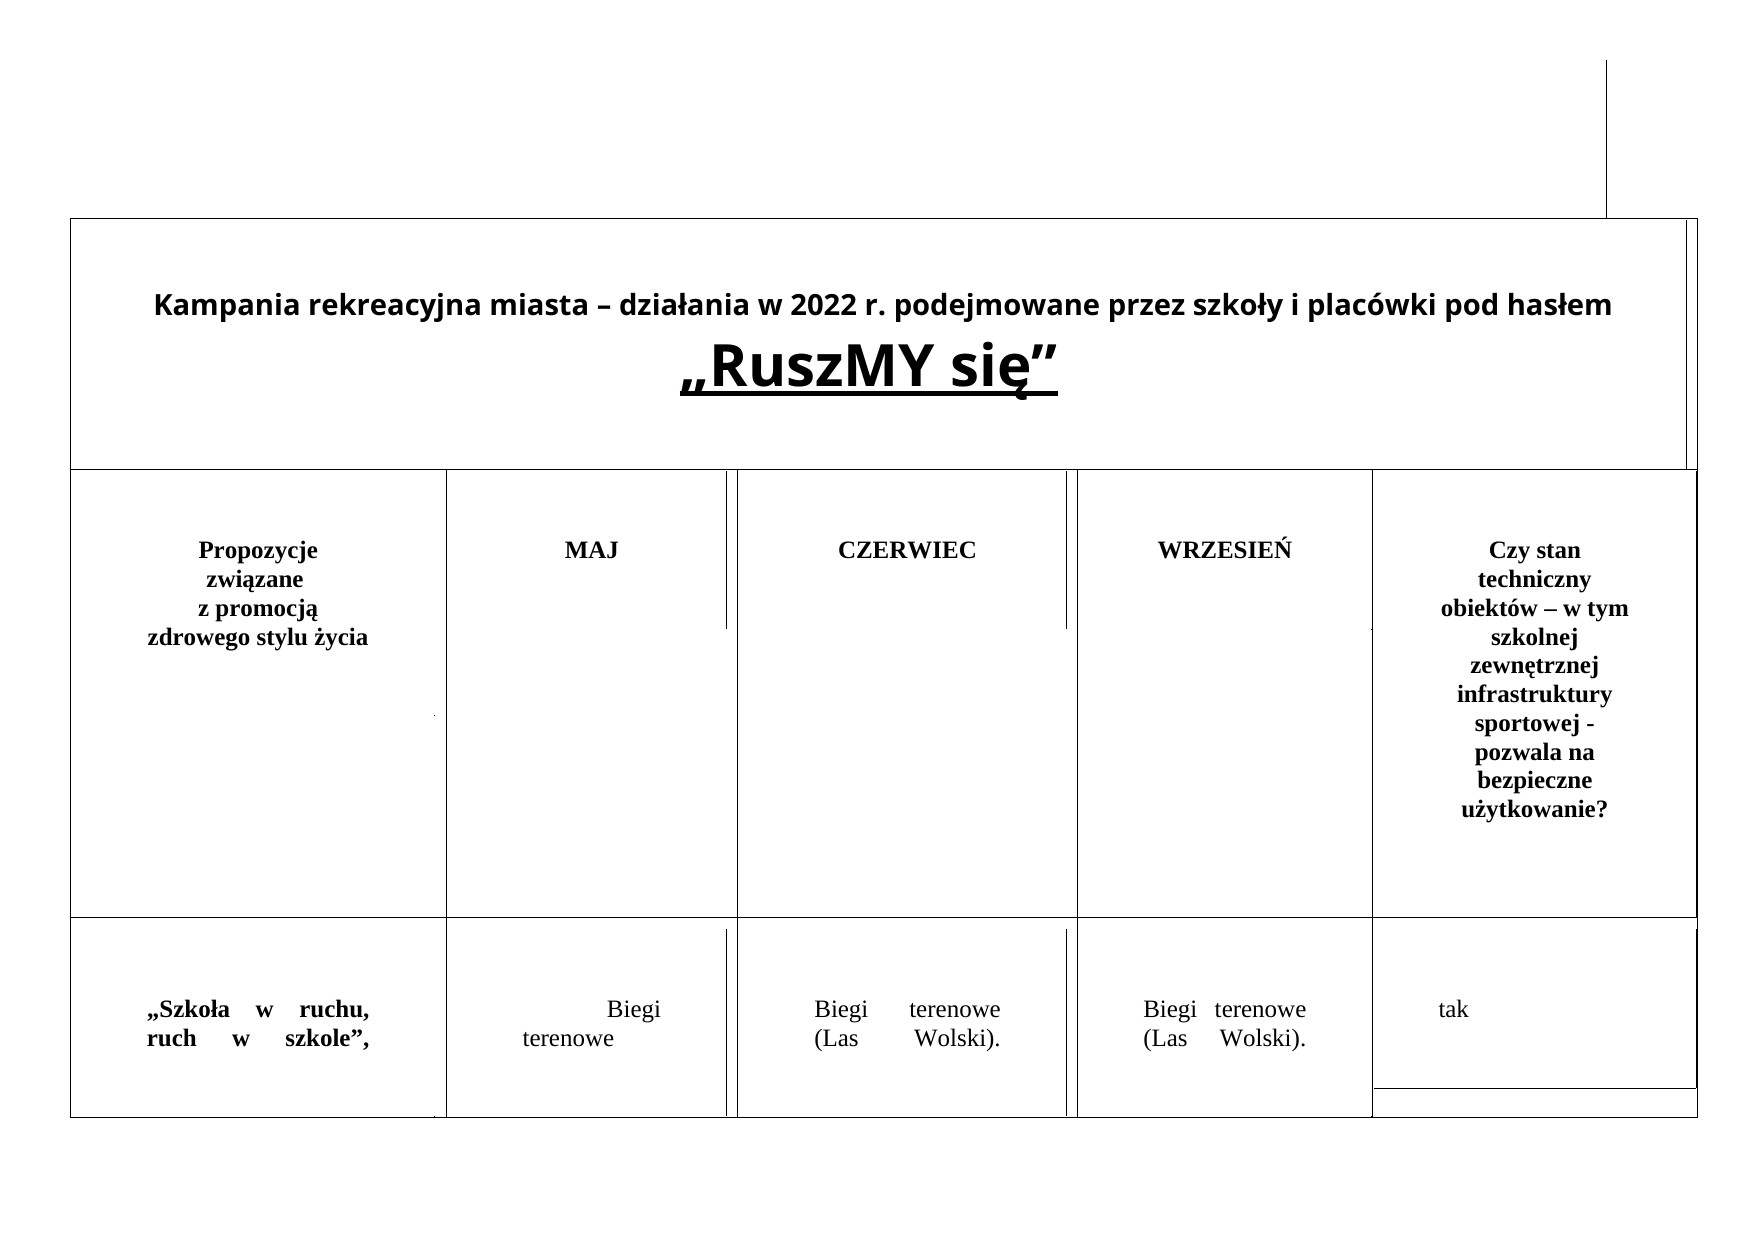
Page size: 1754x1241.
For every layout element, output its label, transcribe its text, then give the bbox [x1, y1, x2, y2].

table_cell Czy stan techniczny obiektów – w tym szkolnej zewnętrznej infrastruktury sportowej - pozwala na bezpieczne użytkowanie? [1374, 471, 1695, 916]
table_cell „Szkoła w ruchu, ruch w szkole”, [71, 918, 446, 1117]
table_cell Biegi terenowe [447, 918, 737, 1117]
table_header Kampania rekreacyjna miasta – działania w 2022 r. podejmowane przez szkoły i placówki pod hasłem „RuszMY się” [83, 220, 1685, 468]
table_header [71, 219, 82, 469]
table_cell Propozycje związane z promocją zdrowego stylu życia [71, 470, 446, 917]
table_cell Biegi terenowe (Las Wolski). [1079, 930, 1371, 1116]
table_cell [1373, 1088, 1697, 1117]
table_cell [1373, 918, 1697, 929]
table_header [1686, 219, 1697, 469]
table_cell MAJ [447, 470, 737, 917]
table_cell [1078, 630, 1372, 917]
table_cell CZERWIEC [738, 470, 1077, 917]
table_cell Biegi terenowe (Las Wolski). [738, 918, 1077, 1117]
table_cell WRZESIEŃ [1079, 471, 1371, 629]
table_cell tak [1374, 930, 1695, 1087]
